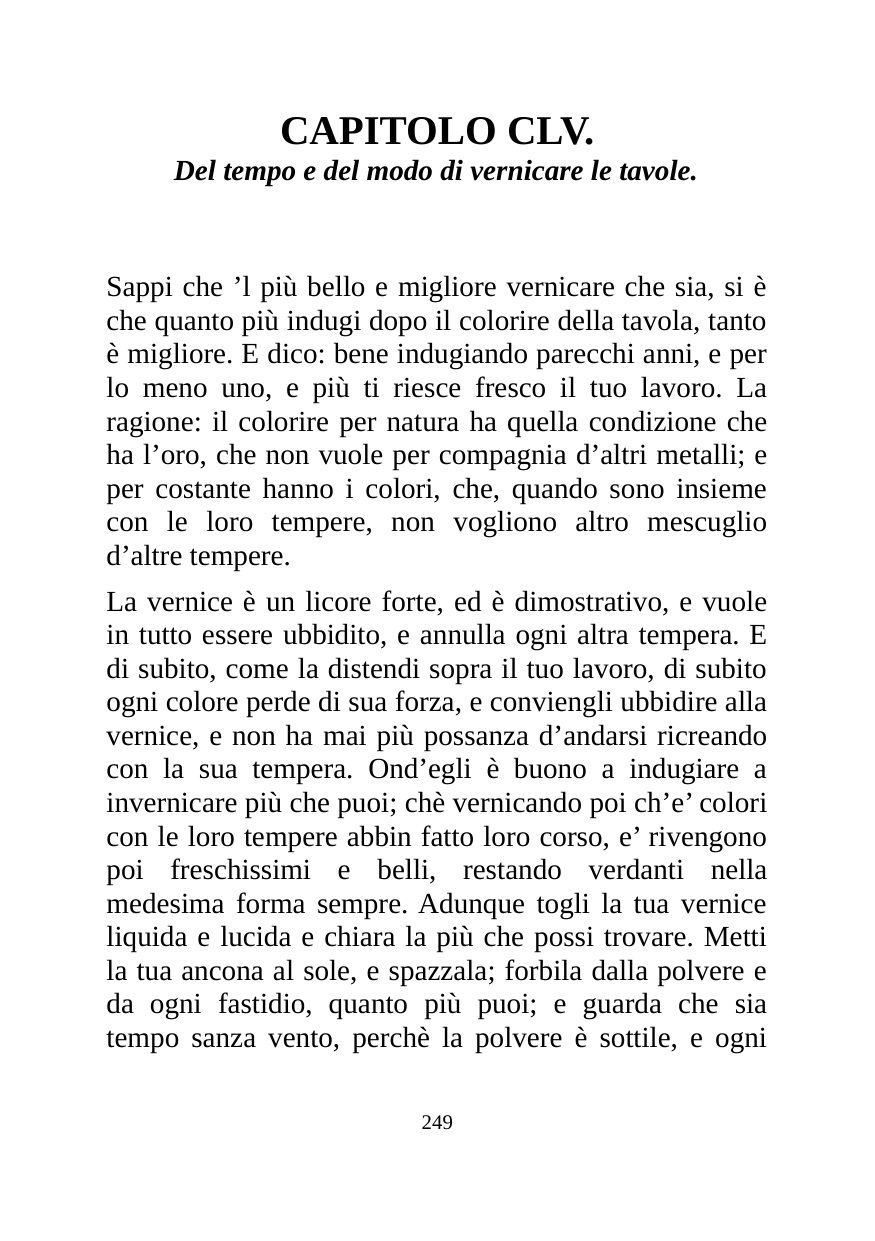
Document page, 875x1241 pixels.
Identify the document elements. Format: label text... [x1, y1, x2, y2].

text La vernice è un licore forte, ed è dimostrativo, e vuole in tutto essere ubbidito, e annulla ogni altra tempera. E di subito, come la distendi sopra il tuo lavoro, di subito ogni colore perde di sua forza, e conviengli ubbidire alla vernice, e non ha mai più possanza d’andarsi ricreando con la sua tempera. Ond’egli è buono a indugiare a invernicare più che puoi; chè vernicando poi ch’e’ colori con le loro tempere abbin fatto loro corso, e’ rivengono poi freschissimi e belli, restando verdanti nella medesima forma sempre. Adunque togli la tua vernice liquida e lucida e chiara la più che possi trovare. Metti la tua ancona al sole, e spazzala; forbila dalla polvere e da ogni fastidio, quanto più puoi; e guarda che sia tempo sanza vento, perchè la polvere è sottile, e ogni [106, 584, 768, 1053]
text Sappi che ’l più bello e migliore vernicare che sia, si è che quanto più indugi dopo il colorire della tavola, tanto è migliore. E dico: bene indugiando parecchi anni, e per lo meno uno, e più ti riesce fresco il tuo lavoro. La ragione: il colorire per natura ha quella condizione che ha l’oro, che non vuole per compagnia d’altri metalli; e per costante hanno i colori, che, quando sono insieme con le loro tempere, non vogliono altro mescuglio d’altre tempere. [106, 269, 768, 571]
subtitle CAPITOLO CLV. Del tempo e del modo di vernicare le tavole. [106, 106, 768, 187]
